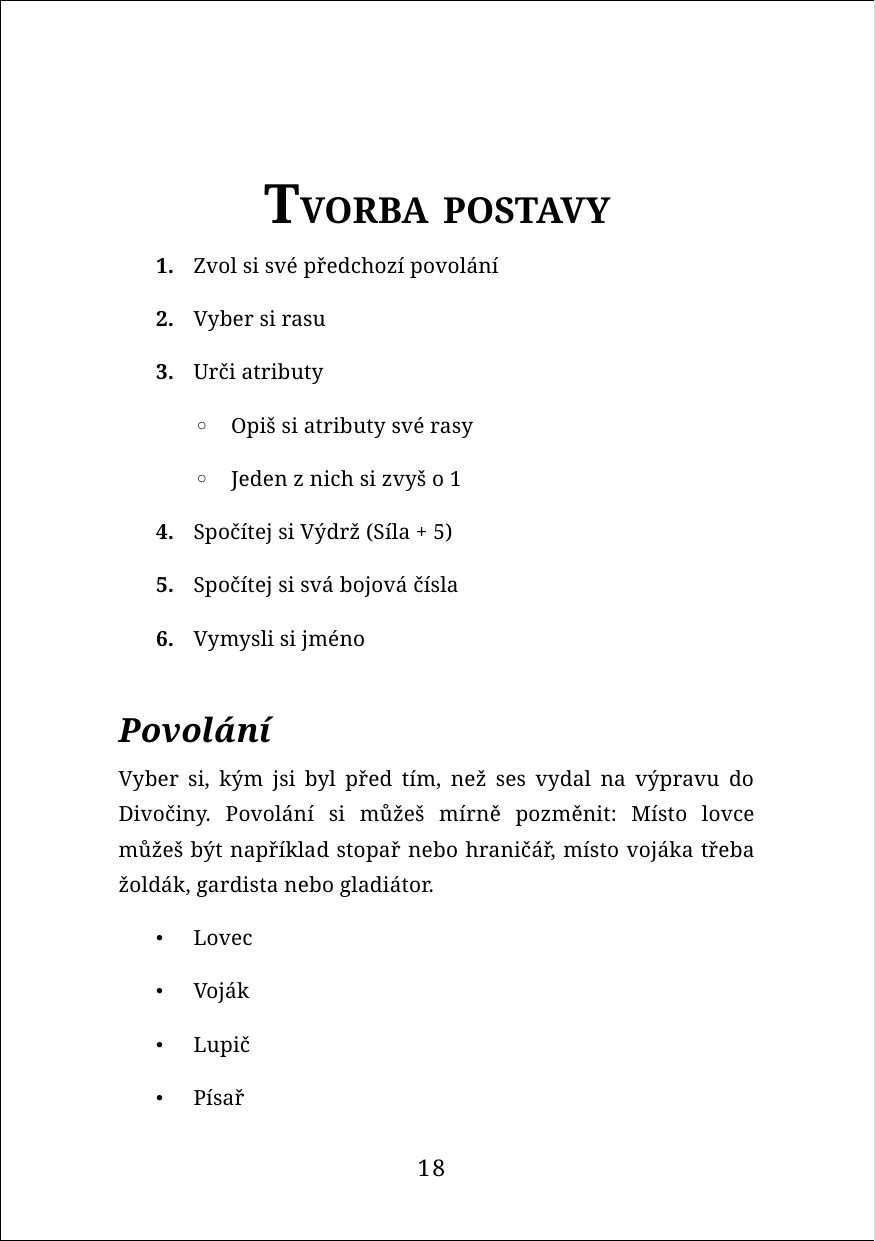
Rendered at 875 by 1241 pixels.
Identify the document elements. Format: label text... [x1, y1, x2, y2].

list Urči atributy [156, 357, 756, 386]
text Vyber si, kým jsi byl před tím, než ses vydal na výpravu do Divočiny. Povolání si můžeš mírně pozměnit: Místo lovce můžeš být například stopař nebo hraničář, místo vojáka třeba žoldák, gardista nebo gladiátor. [118, 764, 756, 899]
list Vyber si rasu [156, 304, 756, 333]
subtitle Tvorba postavy [118, 166, 756, 239]
subtitle Povolání [118, 706, 756, 752]
list Písař [156, 1083, 756, 1112]
list Lupič [156, 1030, 756, 1058]
list Zvol si své předchozí povolání [156, 251, 756, 279]
list Voják [156, 977, 756, 1005]
list Opiš si atributy své rasy [193, 411, 756, 439]
list Vymysli si jméno [156, 624, 756, 652]
list Lovec [156, 923, 756, 952]
list Spočítej si Výdrž (Síla + 5) [156, 517, 756, 546]
list Jeden z nich si zvyš o 1 [193, 464, 756, 492]
list Spočítej si svá bojová čísla [156, 570, 756, 599]
